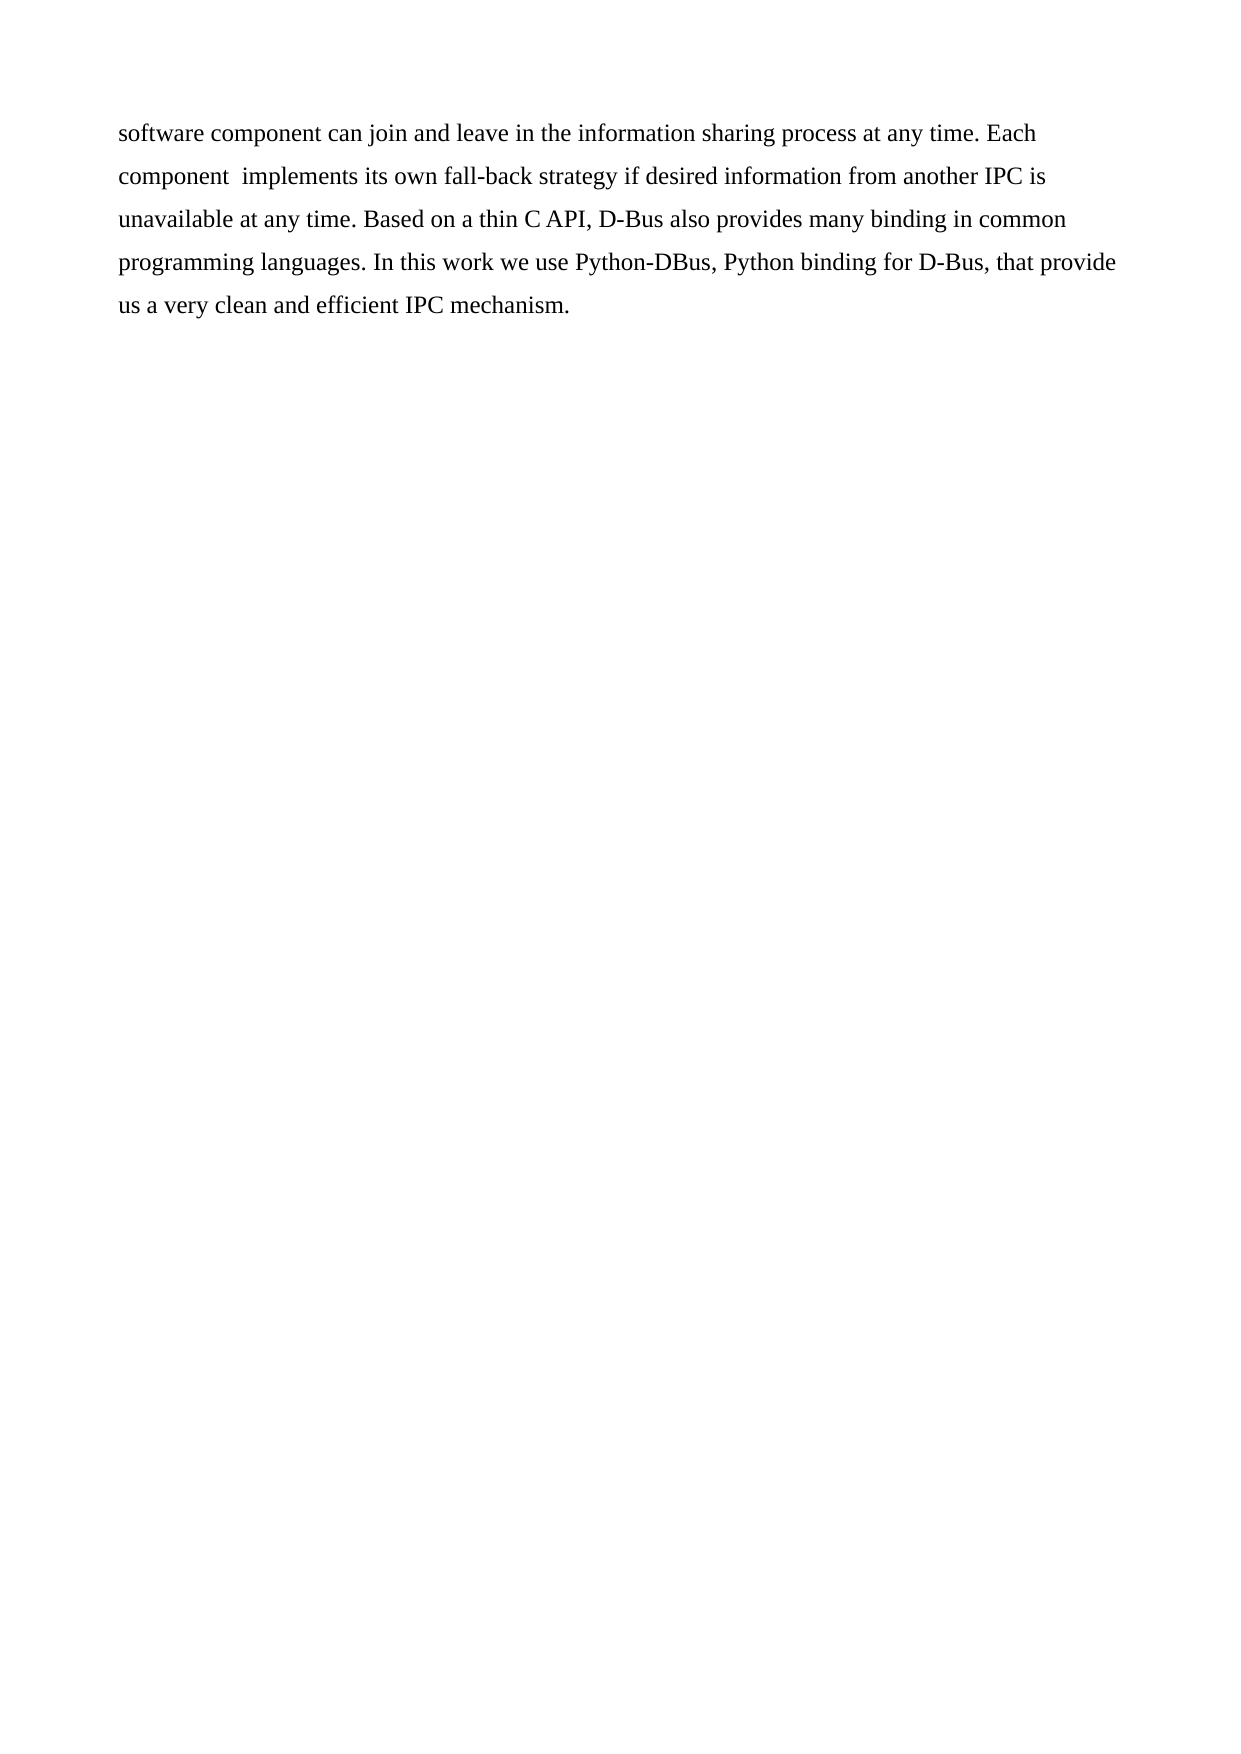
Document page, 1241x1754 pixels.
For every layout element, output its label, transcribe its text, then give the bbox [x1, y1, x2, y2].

text software component can join and leave in the information sharing process at any time. Each component implements its own fall-back strategy if desired information from another IPC is unavailable at any time. Based on a thin C API, D-Bus also provides many binding in common programming languages. In this work we use Python-DBus, Python binding for D-Bus, that provide us a very clean and efficient IPC mechanism. [118, 118, 1122, 319]
